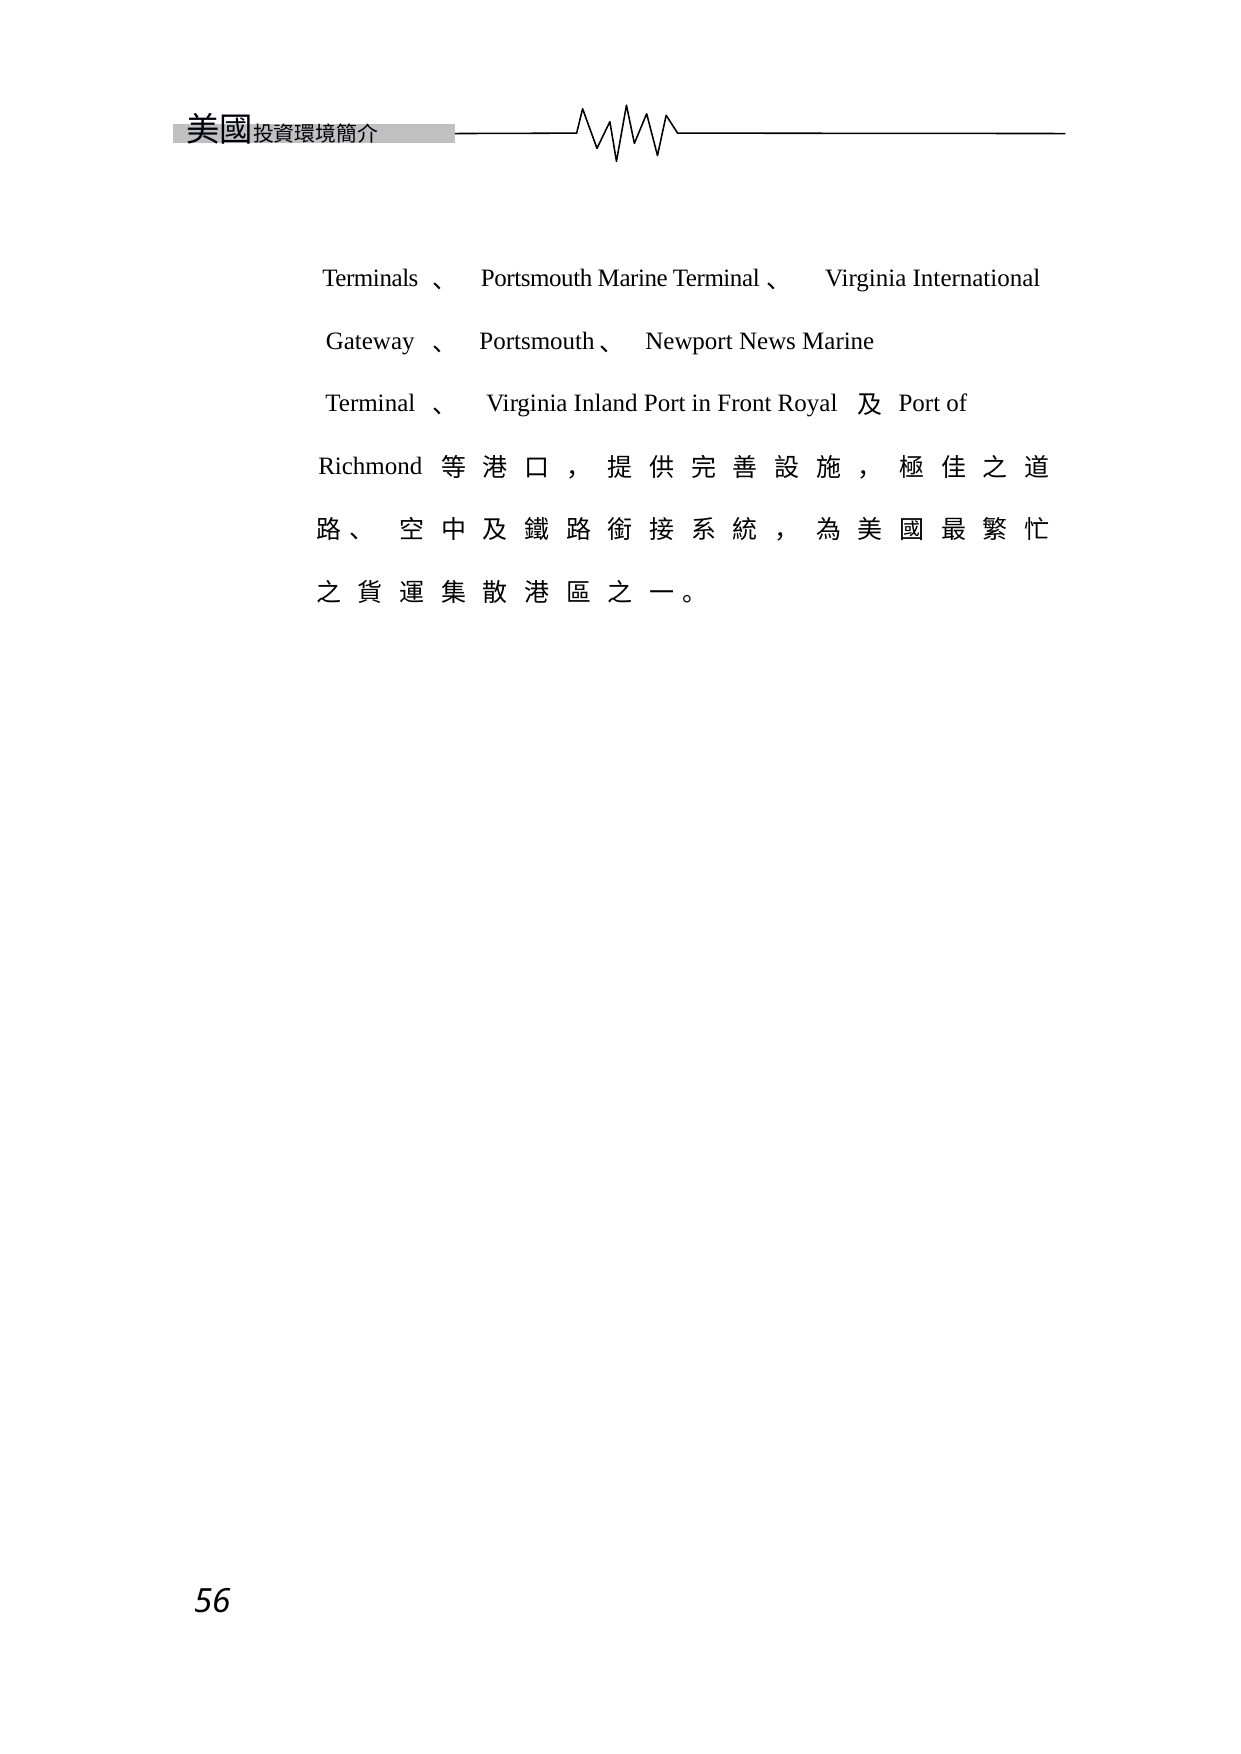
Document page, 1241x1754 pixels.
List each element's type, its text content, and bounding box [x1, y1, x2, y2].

text Terminals、Portsmouth Marine Terminal、Virginia International Gateway、Portsmouth、Newport News Marine Terminal、Virginia Inland Port in Front Royal及Port of Richmond等港口，提供完善設施，極佳之道路、空中及鐵路銜接系統，為美國最繁忙之貨運集散港區之一。 [207, 236, 1058, 611]
